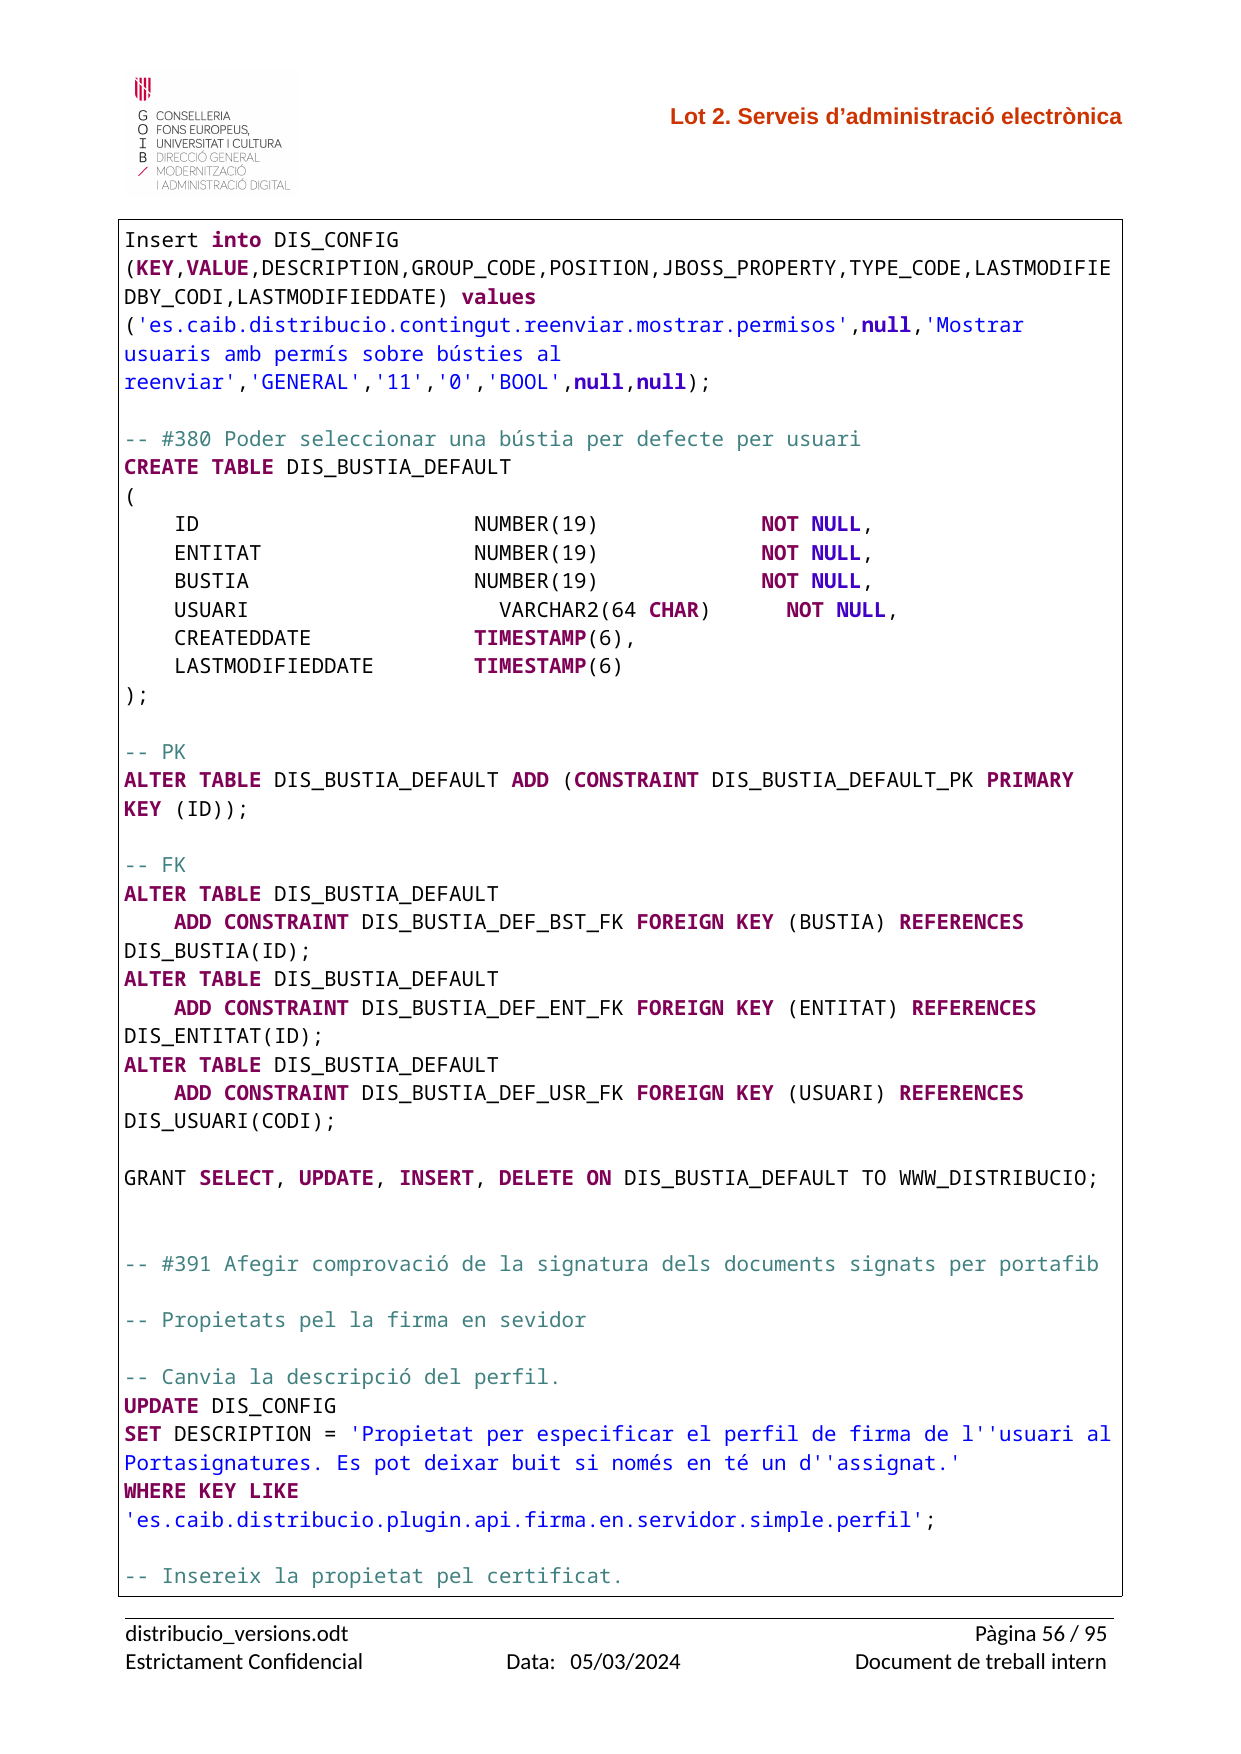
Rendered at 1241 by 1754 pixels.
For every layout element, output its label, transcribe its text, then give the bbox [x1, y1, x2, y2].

picture [126, 70, 299, 197]
table_header Insert into DIS_CONFIG (KEY,VALUE,DESCRIPTION,GROUP_CODE,POSITION,JBOSS_PROPERTY,TYPE_CODE,LASTMODIFIEDBY_CODI,LASTMODIFIEDDATE) values ('es.caib.distribucio.contingut.reenviar.mostrar.permisos',null,'Mostrar usuaris amb permís sobre bústies al reenviar','GENERAL','11','0','BOOL',null,null); -- #380 Poder seleccionar una bústia per defecte per usuari CREATE TABLE DIS_BUSTIA_DEFAULT ( ID NUMBER(19) NOT NULL, ENTITAT NUMBER(19) NOT NULL, BUSTIA NUMBER(19) NOT NULL, USUARI VARCHAR2(64 CHAR) NOT NULL, CREATEDDATE TIMESTAMP(6), LASTMODIFIEDDATE TIMESTAMP(6) ); -- PK ALTER TABLE DIS_BUSTIA_DEFAULT ADD (CONSTRAINT DIS_BUSTIA_DEFAULT_PK PRIMARY KEY (ID)); -- FK ALTER TABLE DIS_BUSTIA_DEFAULT ADD CONSTRAINT DIS_BUSTIA_DEF_BST_FK FOREIGN KEY (BUSTIA) REFERENCES DIS_BUSTIA(ID); ALTER TABLE DIS_BUSTIA_DEFAULT ADD CONSTRAINT DIS_BUSTIA_DEF_ENT_FK FOREIGN KEY (ENTITAT) REFERENCES DIS_ENTITAT(ID); ALTER TABLE DIS_BUSTIA_DEFAULT ADD CONSTRAINT DIS_BUSTIA_DEF_USR_FK FOREIGN KEY (USUARI) REFERENCES DIS_USUARI(CODI); GRANT SELECT, UPDATE, INSERT, DELETE ON DIS_BUSTIA_DEFAULT TO WWW_DISTRIBUCIO; -- #391 Afegir comprovació de la signatura dels documents signats per portafib -- Propietats pel la firma en sevidor -- Canvia la descripció del perfil. UPDATE DIS_CONFIG SET DESCRIPTION = 'Propietat per especificar el perfil de firma de l''usuari al Portasignatures. Es pot deixar buit si només en té un d''assignat.' WHERE KEY LIKE 'es.caib.distribucio.plugin.api.firma.en.servidor.simple.perfil'; -- Insereix la propietat pel certificat. [119, 220, 1122, 1596]
